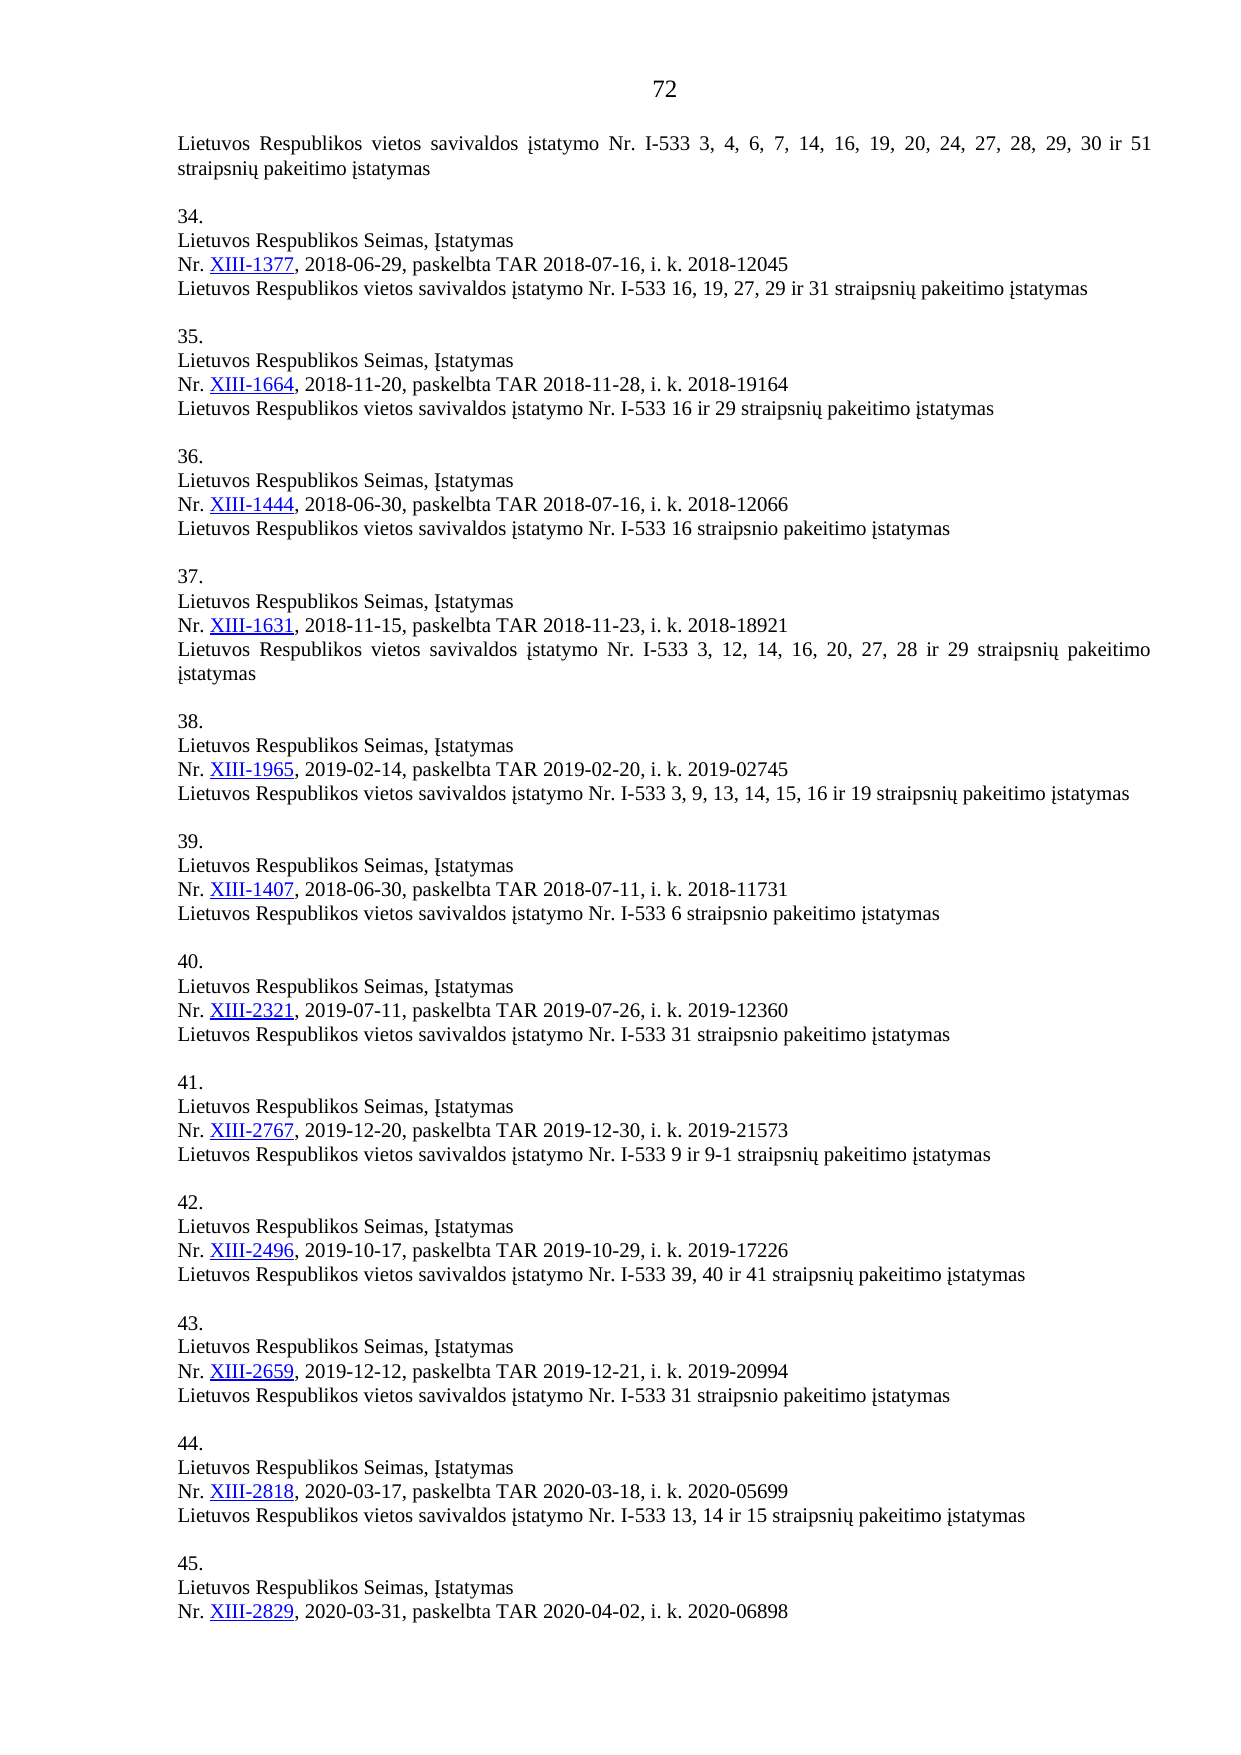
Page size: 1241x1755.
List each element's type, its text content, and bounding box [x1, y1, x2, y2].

text Lietuvos Respublikos vietos savivaldos įstatymo Nr. I-533 31 straipsnio pakeitimo įstatymas [177, 1383, 1152, 1407]
text Lietuvos Respublikos vietos savivaldos įstatymo Nr. I-533 3, 4, 6, 7, 14, 16, 19, 20, 24, 27, 28, 29, 30 ir 51 straipsnių pakeitimo įstatymas [177, 131, 1152, 179]
text 36. [177, 444, 1152, 468]
text Lietuvos Respublikos vietos savivaldos įstatymo Nr. I-533 9 ir 9-1 straipsnių pakeitimo įstatymas [177, 1142, 1152, 1166]
text Nr. XIII-1407, 2018-06-30, paskelbta TAR 2018-07-11, i. k. 2018-11731 [177, 877, 1152, 901]
text Nr. XIII-2496, 2019-10-17, paskelbta TAR 2019-10-29, i. k. 2019-17226 [177, 1238, 1152, 1262]
text Lietuvos Respublikos Seimas, Įstatymas [177, 228, 1152, 252]
text Nr. XIII-2321, 2019-07-11, paskelbta TAR 2019-07-26, i. k. 2019-12360 [177, 998, 1152, 1022]
text Lietuvos Respublikos Seimas, Įstatymas [177, 733, 1152, 757]
text Nr. XIII-1965, 2019-02-14, paskelbta TAR 2019-02-20, i. k. 2019-02745 [177, 757, 1152, 781]
text Lietuvos Respublikos Seimas, Įstatymas [177, 348, 1152, 372]
text Lietuvos Respublikos Seimas, Įstatymas [177, 1214, 1152, 1238]
text Nr. XIII-2767, 2019-12-20, paskelbta TAR 2019-12-30, i. k. 2019-21573 [177, 1118, 1152, 1142]
text 42. [177, 1190, 1152, 1214]
text 43. [177, 1310, 1152, 1334]
text Lietuvos Respublikos vietos savivaldos įstatymo Nr. I-533 13, 14 ir 15 straipsnių pakeitimo įstatymas [177, 1503, 1152, 1527]
text 45. [177, 1551, 1152, 1575]
text Lietuvos Respublikos vietos savivaldos įstatymo Nr. I-533 6 straipsnio pakeitimo įstatymas [177, 901, 1152, 925]
text 39. [177, 829, 1152, 853]
text 44. [177, 1431, 1152, 1455]
text Nr. XIII-1377, 2018-06-29, paskelbta TAR 2018-07-16, i. k. 2018-12045 [177, 252, 1152, 276]
text 41. [177, 1070, 1152, 1094]
text Nr. XIII-1444, 2018-06-30, paskelbta TAR 2018-07-16, i. k. 2018-12066 [177, 492, 1152, 516]
text Lietuvos Respublikos Seimas, Įstatymas [177, 1334, 1152, 1358]
text Nr. XIII-1664, 2018-11-20, paskelbta TAR 2018-11-28, i. k. 2018-19164 [177, 372, 1152, 396]
text Nr. XIII-2829, 2020-03-31, paskelbta TAR 2020-04-02, i. k. 2020-06898 [177, 1599, 1152, 1623]
text Lietuvos Respublikos Seimas, Įstatymas [177, 468, 1152, 492]
text Lietuvos Respublikos Seimas, Įstatymas [177, 1455, 1152, 1479]
text Nr. XIII-1631, 2018-11-15, paskelbta TAR 2018-11-23, i. k. 2018-18921 [177, 613, 1152, 637]
text 35. [177, 324, 1152, 348]
text 37. [177, 564, 1152, 588]
text 38. [177, 709, 1152, 733]
text Nr. XIII-2659, 2019-12-12, paskelbta TAR 2019-12-21, i. k. 2019-20994 [177, 1358, 1152, 1383]
text Lietuvos Respublikos Seimas, Įstatymas [177, 1575, 1152, 1599]
text Lietuvos Respublikos vietos savivaldos įstatymo Nr. I-533 3, 9, 13, 14, 15, 16 ir 19 straipsnių pakeitimo įstatymas [177, 781, 1152, 805]
text Lietuvos Respublikos Seimas, Įstatymas [177, 1094, 1152, 1118]
text Lietuvos Respublikos Seimas, Įstatymas [177, 973, 1152, 998]
text Lietuvos Respublikos vietos savivaldos įstatymo Nr. I-533 16 straipsnio pakeitimo įstatymas [177, 516, 1152, 540]
text Lietuvos Respublikos vietos savivaldos įstatymo Nr. I-533 16, 19, 27, 29 ir 31 straipsnių pakeitimo įstatymas [177, 276, 1152, 300]
text Lietuvos Respublikos Seimas, Įstatymas [177, 588, 1152, 613]
text Nr. XIII-2818, 2020-03-17, paskelbta TAR 2020-03-18, i. k. 2020-05699 [177, 1479, 1152, 1503]
text 40. [177, 949, 1152, 973]
text Lietuvos Respublikos vietos savivaldos įstatymo Nr. I-533 31 straipsnio pakeitimo įstatymas [177, 1022, 1152, 1046]
text 34. [177, 203, 1152, 228]
text Lietuvos Respublikos vietos savivaldos įstatymo Nr. I-533 3, 12, 14, 16, 20, 27, 28 ir 29 straipsnių pakeitimo įstatymas [177, 637, 1152, 685]
text Lietuvos Respublikos vietos savivaldos įstatymo Nr. I-533 39, 40 ir 41 straipsnių pakeitimo įstatymas [177, 1262, 1152, 1286]
text Lietuvos Respublikos vietos savivaldos įstatymo Nr. I-533 16 ir 29 straipsnių pakeitimo įstatymas [177, 396, 1152, 420]
text Lietuvos Respublikos Seimas, Įstatymas [177, 853, 1152, 877]
